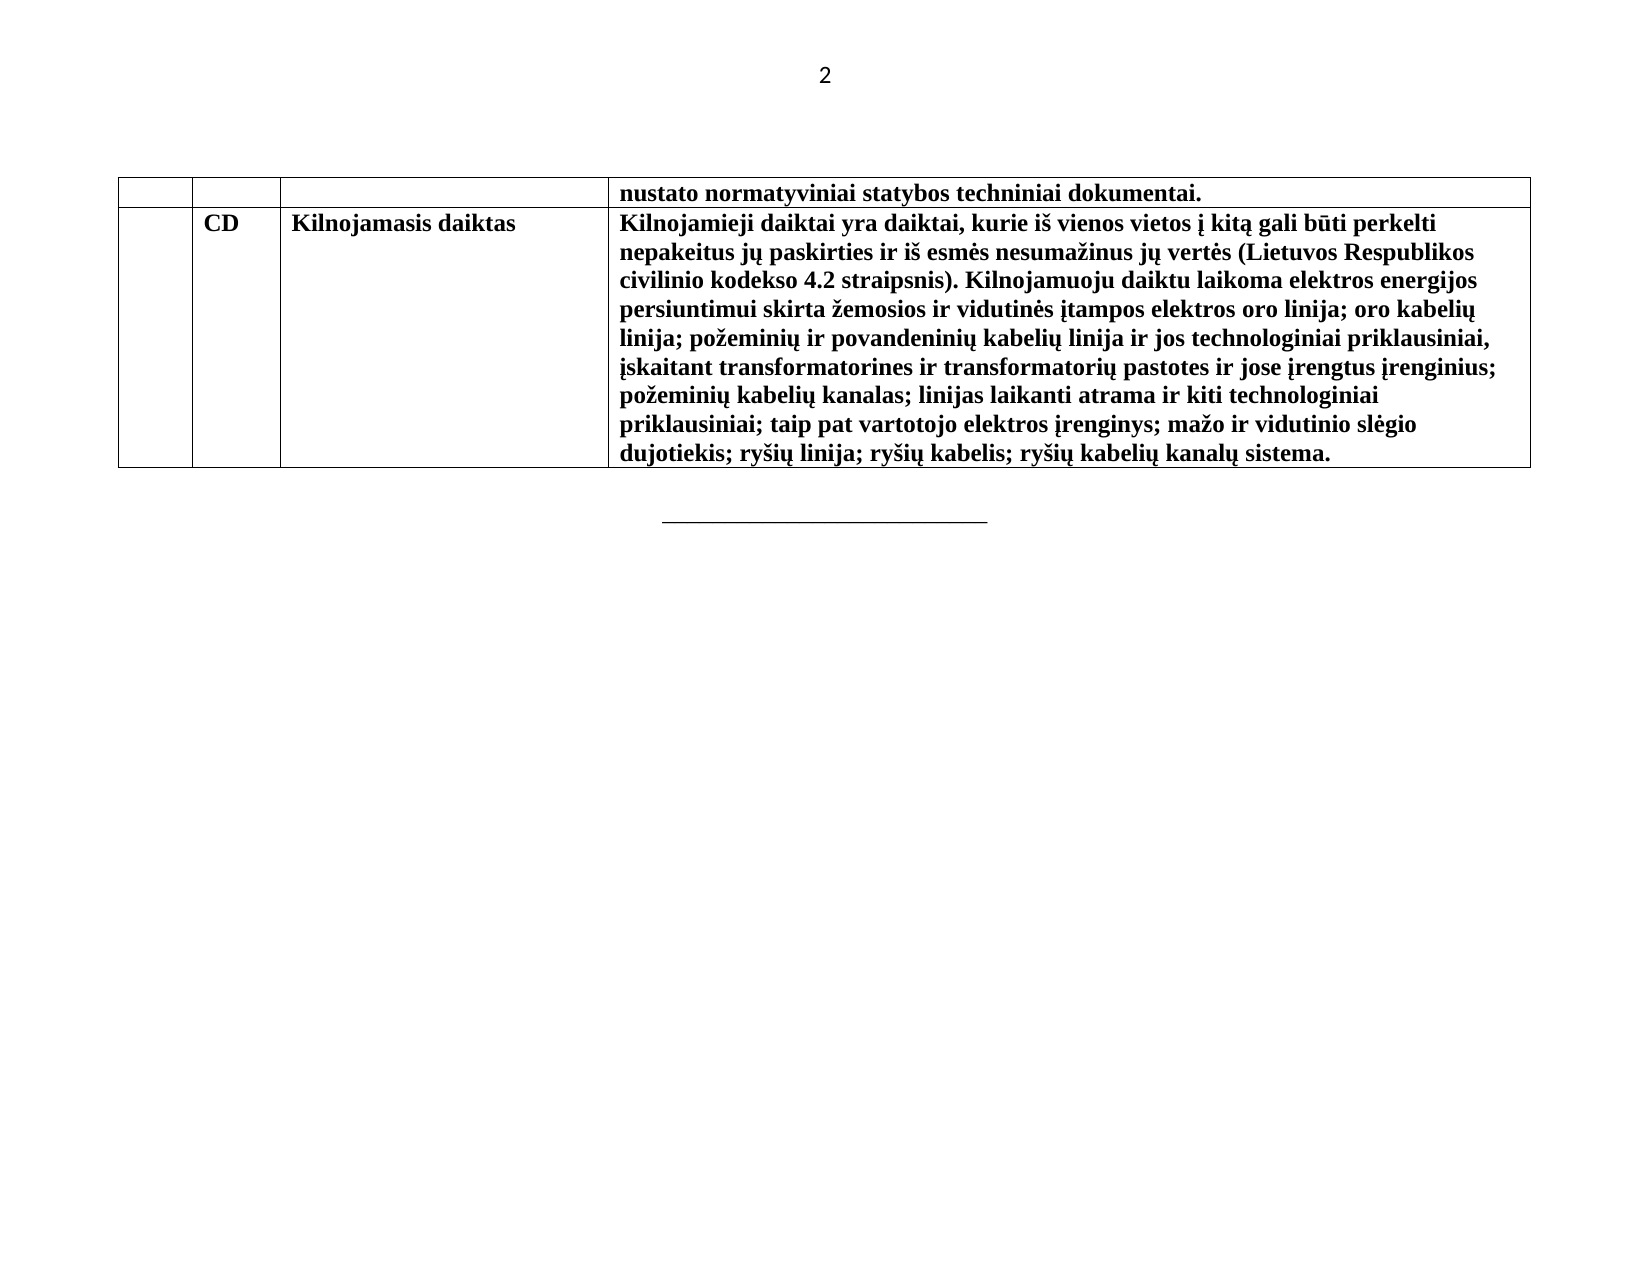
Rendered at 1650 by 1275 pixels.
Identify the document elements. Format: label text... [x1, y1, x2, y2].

table_cell nustato normatyviniai statybos techniniai dokumentai. [609, 178, 1530, 207]
table_cell CD [193, 208, 280, 467]
table_cell Kilnojamasis daiktas [281, 208, 608, 467]
table_cell [119, 178, 192, 207]
table_cell [193, 178, 280, 207]
table_cell __________________________ [118, 468, 1531, 526]
table_cell Kilnojamieji daiktai yra daiktai, kurie iš vienos vietos į kitą gali būti perkelti nepakeitus jų paskirties ir iš esmės nesumažinus jų vertės (Lietuvos Respublikos civilinio kodekso 4.2 straipsnis). Kilnojamuoju daiktu laikoma elektros energijos persiuntimui skirta žemosios ir vidutinės įtampos elektros oro linija; oro kabelių linija; požeminių ir povandeninių kabelių linija ir jos technologiniai priklausiniai, įskaitant transformatorines ir transformatorių pastotes ir jose įrengtus įrenginius; požeminių kabelių kanalas; linijas laikanti atrama ir kiti technologiniai priklausiniai; taip pat vartotojo elektros įrenginys; mažo ir vidutinio slėgio dujotiekis; ryšių linija; ryšių kabelis; ryšių kabelių kanalų sistema. [609, 208, 1530, 467]
table_cell [119, 208, 192, 467]
table_cell [281, 178, 608, 207]
